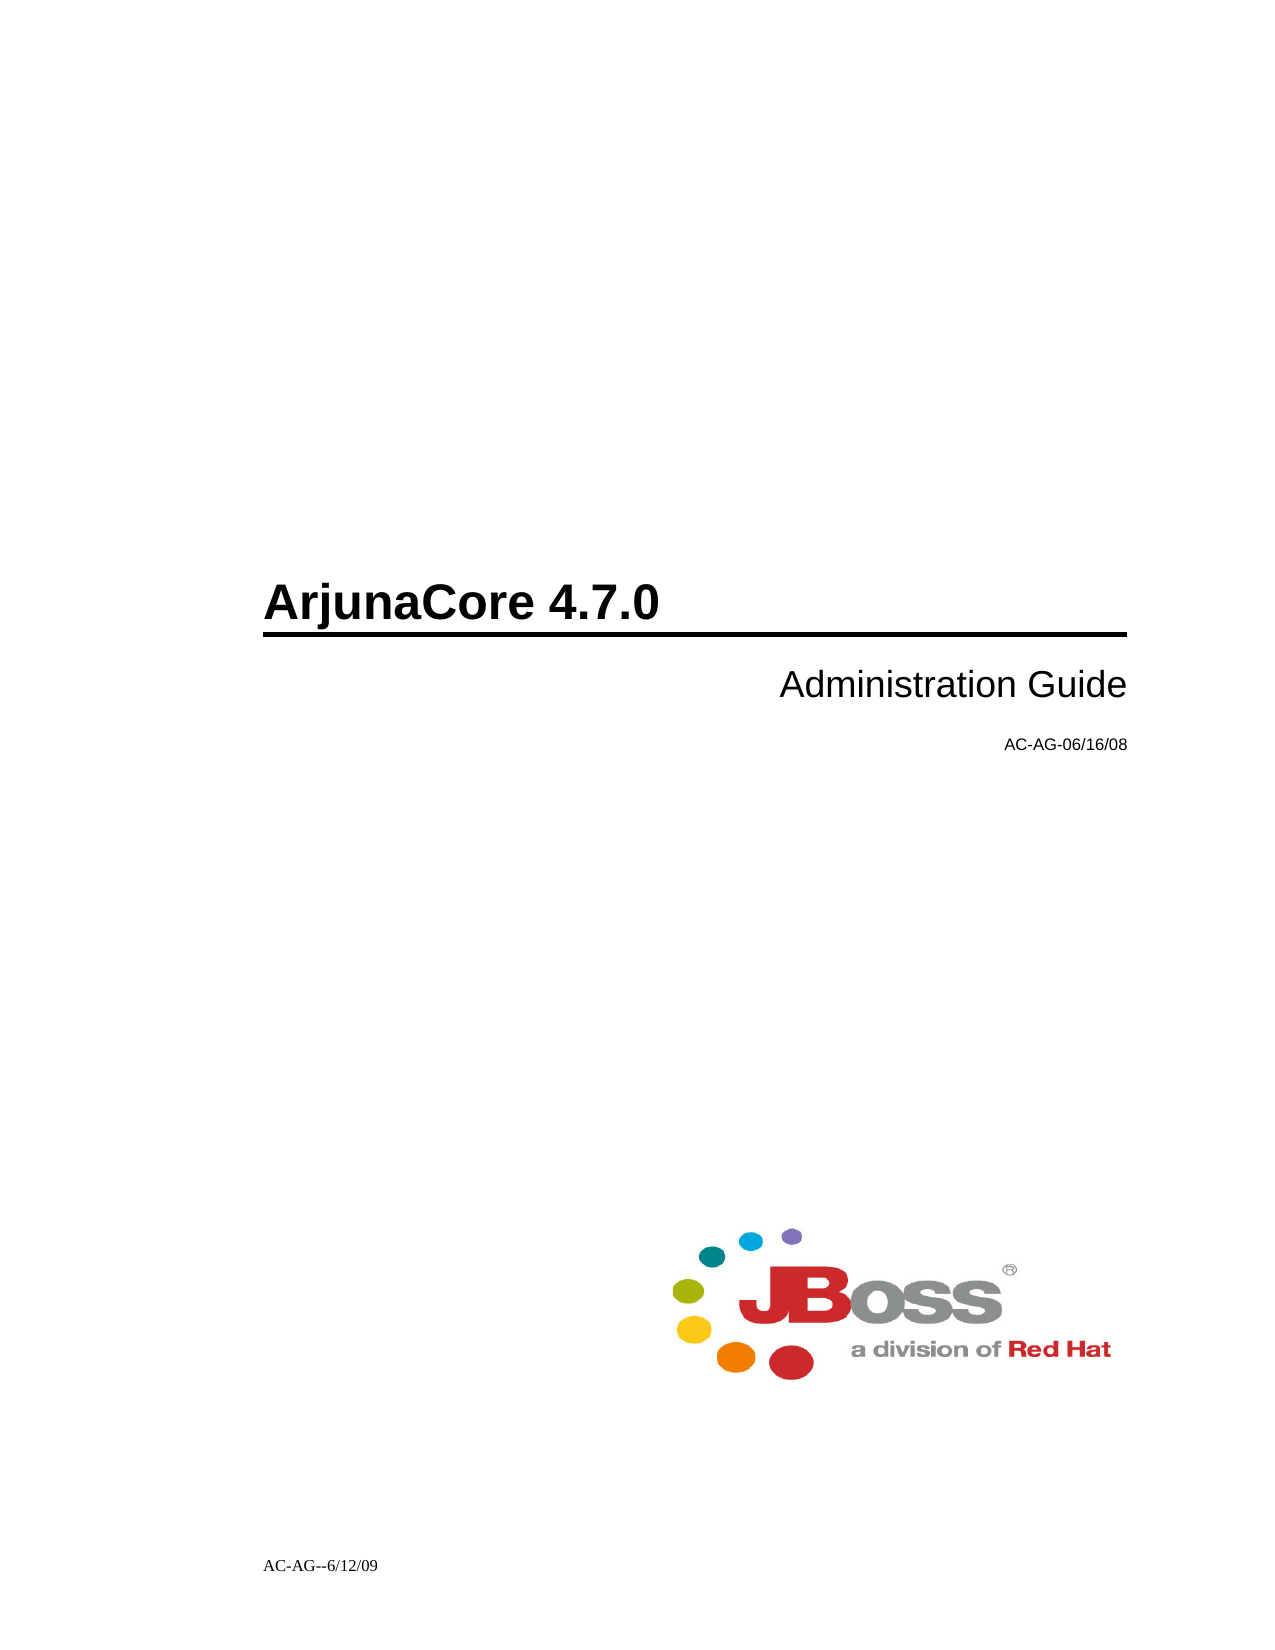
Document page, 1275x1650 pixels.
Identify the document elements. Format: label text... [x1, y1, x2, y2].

text AC-AG-06/16/08 [263, 735, 1127, 754]
subtitle Administration Guide [263, 662, 1127, 706]
title ArjunaCore 4.7.0 [263, 573, 1127, 632]
picture [672, 1228, 1111, 1380]
